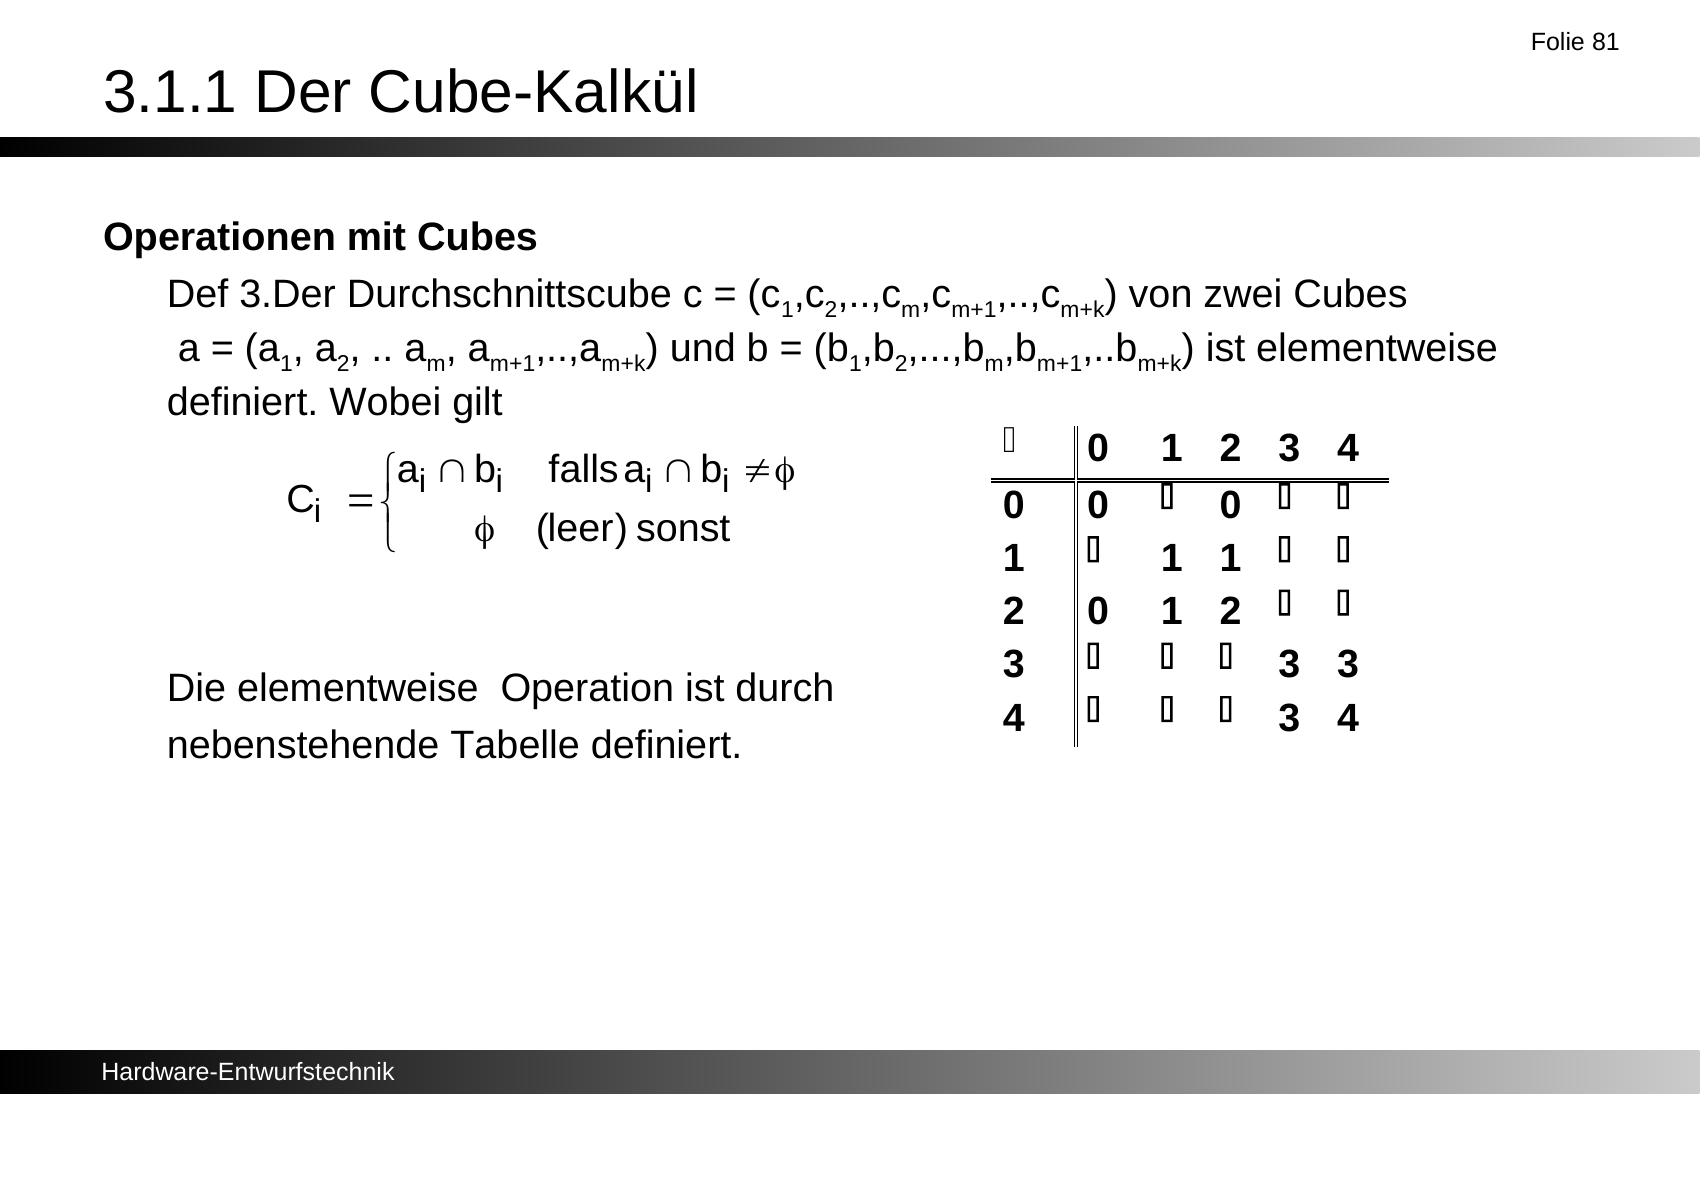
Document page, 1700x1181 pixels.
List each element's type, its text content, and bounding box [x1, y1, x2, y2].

chart [987, 426, 1399, 779]
list Operationen mit Cubes Def 3.Der Durchschnittscube c = (c1,c2,..,cm,cm+1,..,cm+k) von zwei Cubes a = (a1, a2, .. am, am+1,..,am+k) und b = (b1,b2,...,bm,bm+1,..bm+k) ist elementweise definiert. Wobei gilt Die elementweise Operation ist durch nebenstehende Tabelle definiert. [87, 202, 1613, 1022]
title 3.1.1 Der Cube-Kalkül [87, 36, 1421, 142]
chart [284, 446, 926, 610]
